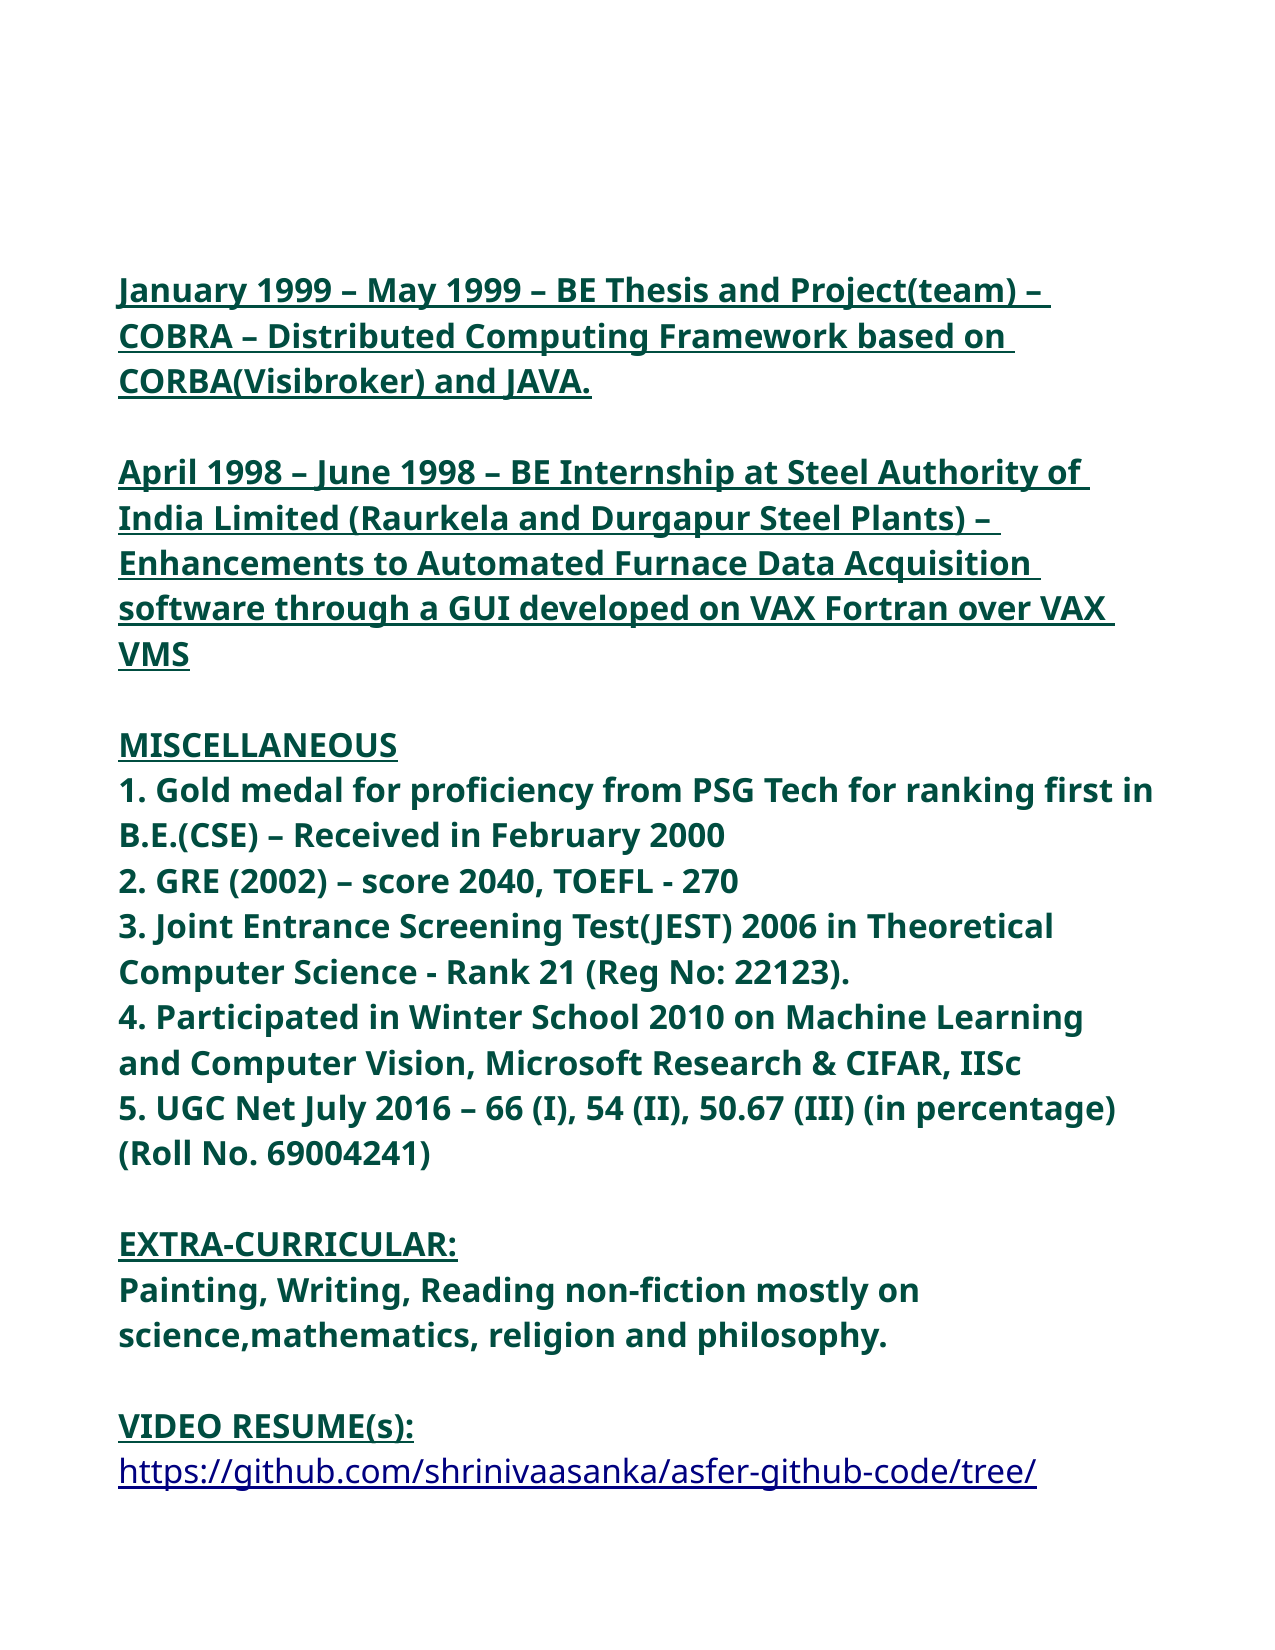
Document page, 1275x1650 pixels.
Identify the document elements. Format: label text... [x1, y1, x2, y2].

text 2. GRE (2002) – score 2040, TOEFL - 270 [118, 858, 1157, 903]
text EXTRA-CURRICULAR: [118, 1221, 1157, 1266]
text MISCELLANEOUS [118, 721, 1157, 767]
text Painting, Writing, Reading non-fiction mostly on science,mathematics, religion and philosophy. [118, 1266, 1157, 1357]
text VIDEO RESUME(s): [118, 1403, 1157, 1448]
text 1. Gold medal for proficiency from PSG Tech for ranking first in B.E.(CSE) – Received in February 2000 [118, 767, 1157, 858]
text April 1998 – June 1998 – BE Internship at Steel Authority of India Limited (Raurkela and Durgapur Steel Plants) – Enhancements to Automated Furnace Data Acquisition software through a GUI developed on VAX Fortran over VAX VMS [118, 449, 1157, 676]
text 4. Participated in Winter School 2010 on Machine Learning and Computer Vision, Microsoft Research & CIFAR, IISc [118, 994, 1157, 1085]
text 3. Joint Entrance Screening Test(JEST) 2006 in Theoretical Computer Science - Rank 21 (Reg No: 22123). [118, 903, 1157, 994]
text January 1999 – May 1999 – BE Thesis and Project(team) – COBRA – Distributed Computing Framework based on CORBA(Visibroker) and JAVA. [118, 267, 1157, 403]
text https://github.com/shrinivaasanka/asfer-github-code/tree/ [118, 1448, 1157, 1493]
text 5. UGC Net July 2016 – 66 (I), 54 (II), 50.67 (III) (in percentage) (Roll No. 69004241) [118, 1085, 1157, 1176]
